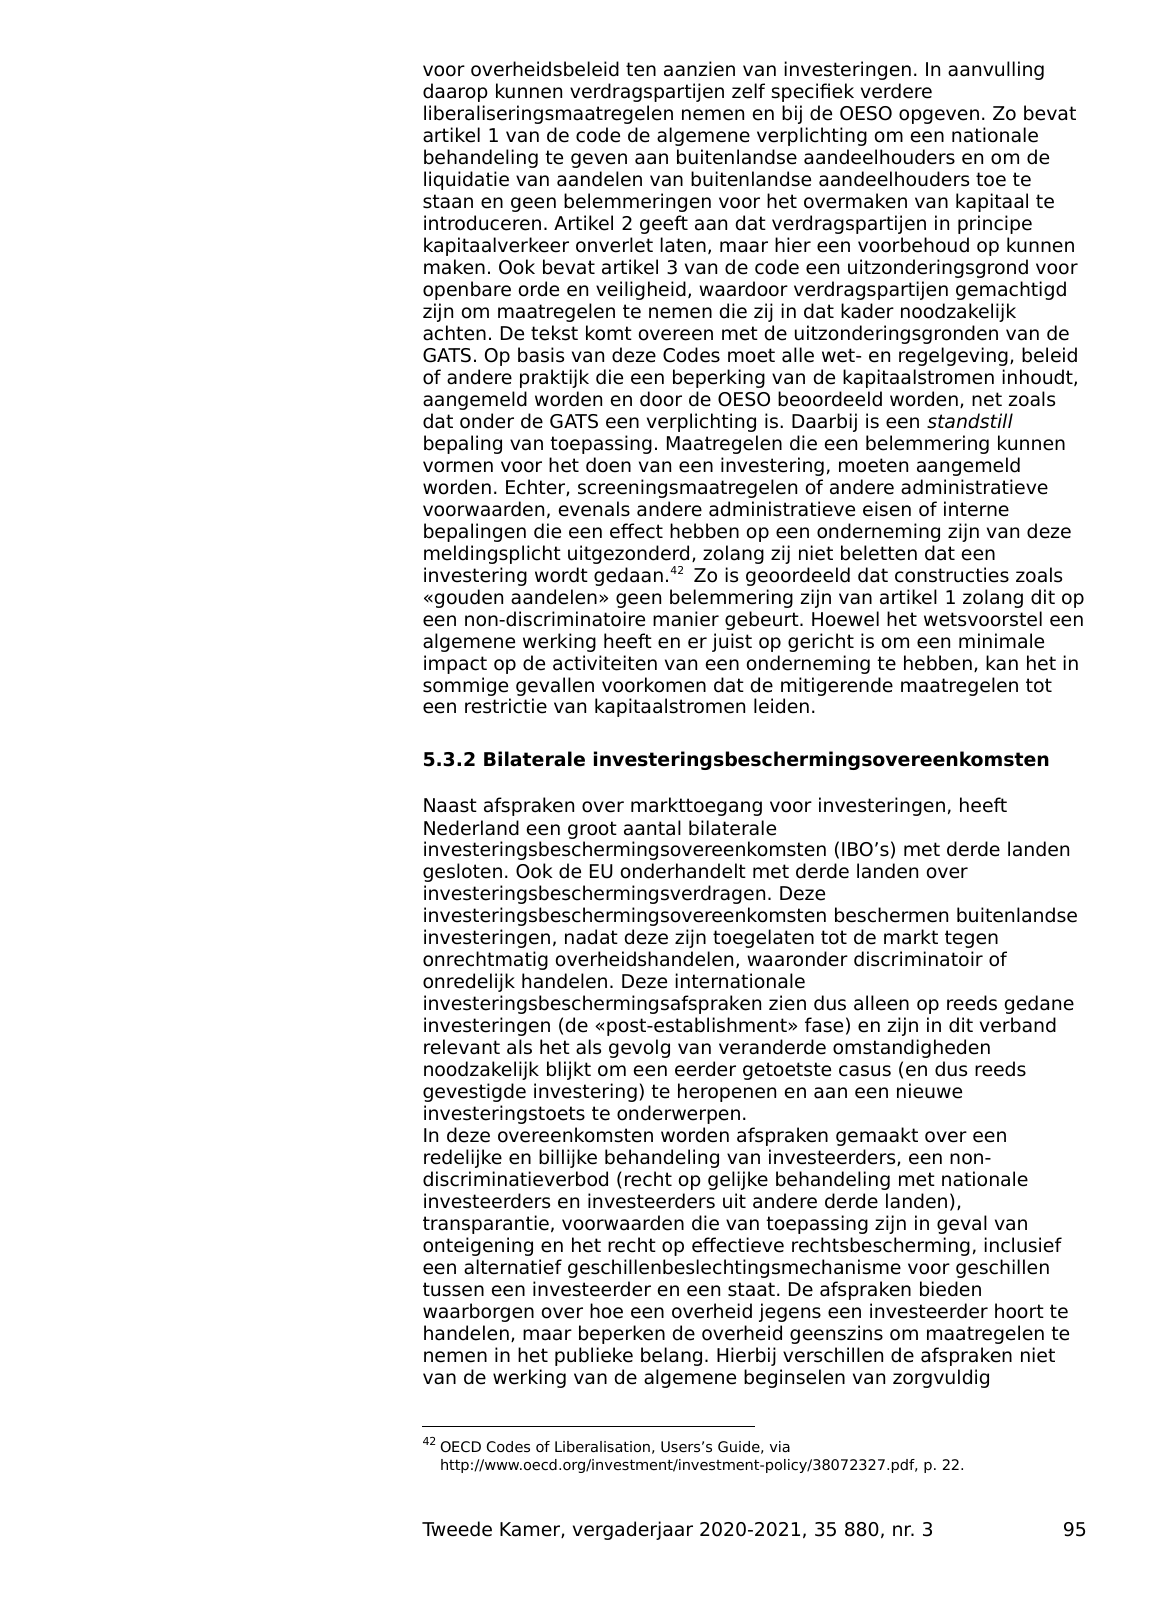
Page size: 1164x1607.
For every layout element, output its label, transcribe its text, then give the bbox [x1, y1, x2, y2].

text Naast afspraken over markttoegang voor investeringen, heeft Nederland een groot aantal bilaterale investeringsbeschermingsovereenkomsten (IBO’s) met derde landen gesloten. Ook de EU onderhandelt met derde landen over investeringsbeschermingsverdragen. Deze investeringsbeschermingsovereenkomsten beschermen buitenlandse investeringen, nadat deze zijn toegelaten tot de markt tegen onrechtmatig overheidshandelen, waaronder discriminatoir of onredelijk handelen. Deze internationale investeringsbeschermingsafspraken zien dus alleen op reeds gedane investeringen (de «post-establishment» fase) en zijn in dit verband relevant als het als gevolg van veranderde omstandigheden noodzakelijk blijkt om een eerder getoetste casus (en dus reeds gevestigde investering) te heropenen en aan een nieuwe investeringstoets te onderwerpen. [422, 795, 1087, 1125]
text OECD Codes of Liberalisation, Users’s Guide, via http://www.oecd.org/investment/investment-policy/38072327.pdf, p. 22. [422, 1435, 1087, 1474]
text In deze overeenkomsten worden afspraken gemaakt over een redelijke en billijke behandeling van investeerders, een non-discriminatieverbod (recht op gelijke behandeling met nationale investeerders en investeerders uit andere derde landen), transparantie, voorwaarden die van toepassing zijn in geval van onteigening en het recht op effectieve rechtsbescherming, inclusief een alternatief geschillenbeslechtingsmechanisme voor geschillen tussen een investeerder en een staat. De afspraken bieden waarborgen over hoe een overheid jegens een investeerder hoort te handelen, maar beperken de overheid geenszins om maatregelen te nemen in het publieke belang. Hierbij verschillen de afspraken niet van de werking van de algemene beginselen van zorgvuldig [422, 1125, 1087, 1389]
text voor overheidsbeleid ten aanzien van investeringen. In aanvulling daarop kunnen verdragspartijen zelf specifiek verdere liberaliseringsmaatregelen nemen en bij de OESO opgeven. Zo bevat artikel 1 van de code de algemene verplichting om een nationale behandeling te geven aan buitenlandse aandeelhouders en om de liquidatie van aandelen van buitenlandse aandeelhouders toe te staan en geen belemmeringen voor het overmaken van kapitaal te introduceren. Artikel 2 geeft aan dat verdragspartijen in principe kapitaalverkeer onverlet laten, maar hier een voorbehoud op kunnen maken. Ook bevat artikel 3 van de code een uitzonderingsgrond voor openbare orde en veiligheid, waardoor verdragspartijen gemachtigd zijn om maatregelen te nemen die zij in dat kader noodzakelijk achten. De tekst komt overeen met de uitzonderingsgronden van de GATS. Op basis van deze Codes moet alle wet- en regelgeving, beleid of andere praktijk die een beperking van de kapitaalstromen inhoudt, aangemeld worden en door de OESO beoordeeld worden, net zoals dat onder de GATS een verplichting is. Daarbij is een standstill bepaling van toepassing. Maatregelen die een belemmering kunnen vormen voor het doen van een investering, moeten aangemeld worden. Echter, screeningsmaatregelen of andere administratieve voorwaarden, evenals andere administratieve eisen of interne bepalingen die een effect hebben op een onderneming zijn van deze meldingsplicht uitgezonderd, zolang zij niet beletten dat een investering wordt gedaan. Zo is geoordeeld dat constructies zoals «gouden aandelen» geen belemmering zijn van artikel 1 zolang dit op een non-discriminatoire manier gebeurt. Hoewel het wetsvoorstel een algemene werking heeft en er juist op gericht is om een minimale impact op de activiteiten van een onderneming te hebben, kan het in sommige gevallen voorkomen dat de mitigerende maatregelen tot een restrictie van kapitaalstromen leiden. [422, 59, 1087, 718]
subtitle 5.3.2 Bilaterale investeringsbeschermingsovereenkomsten [422, 748, 1087, 770]
